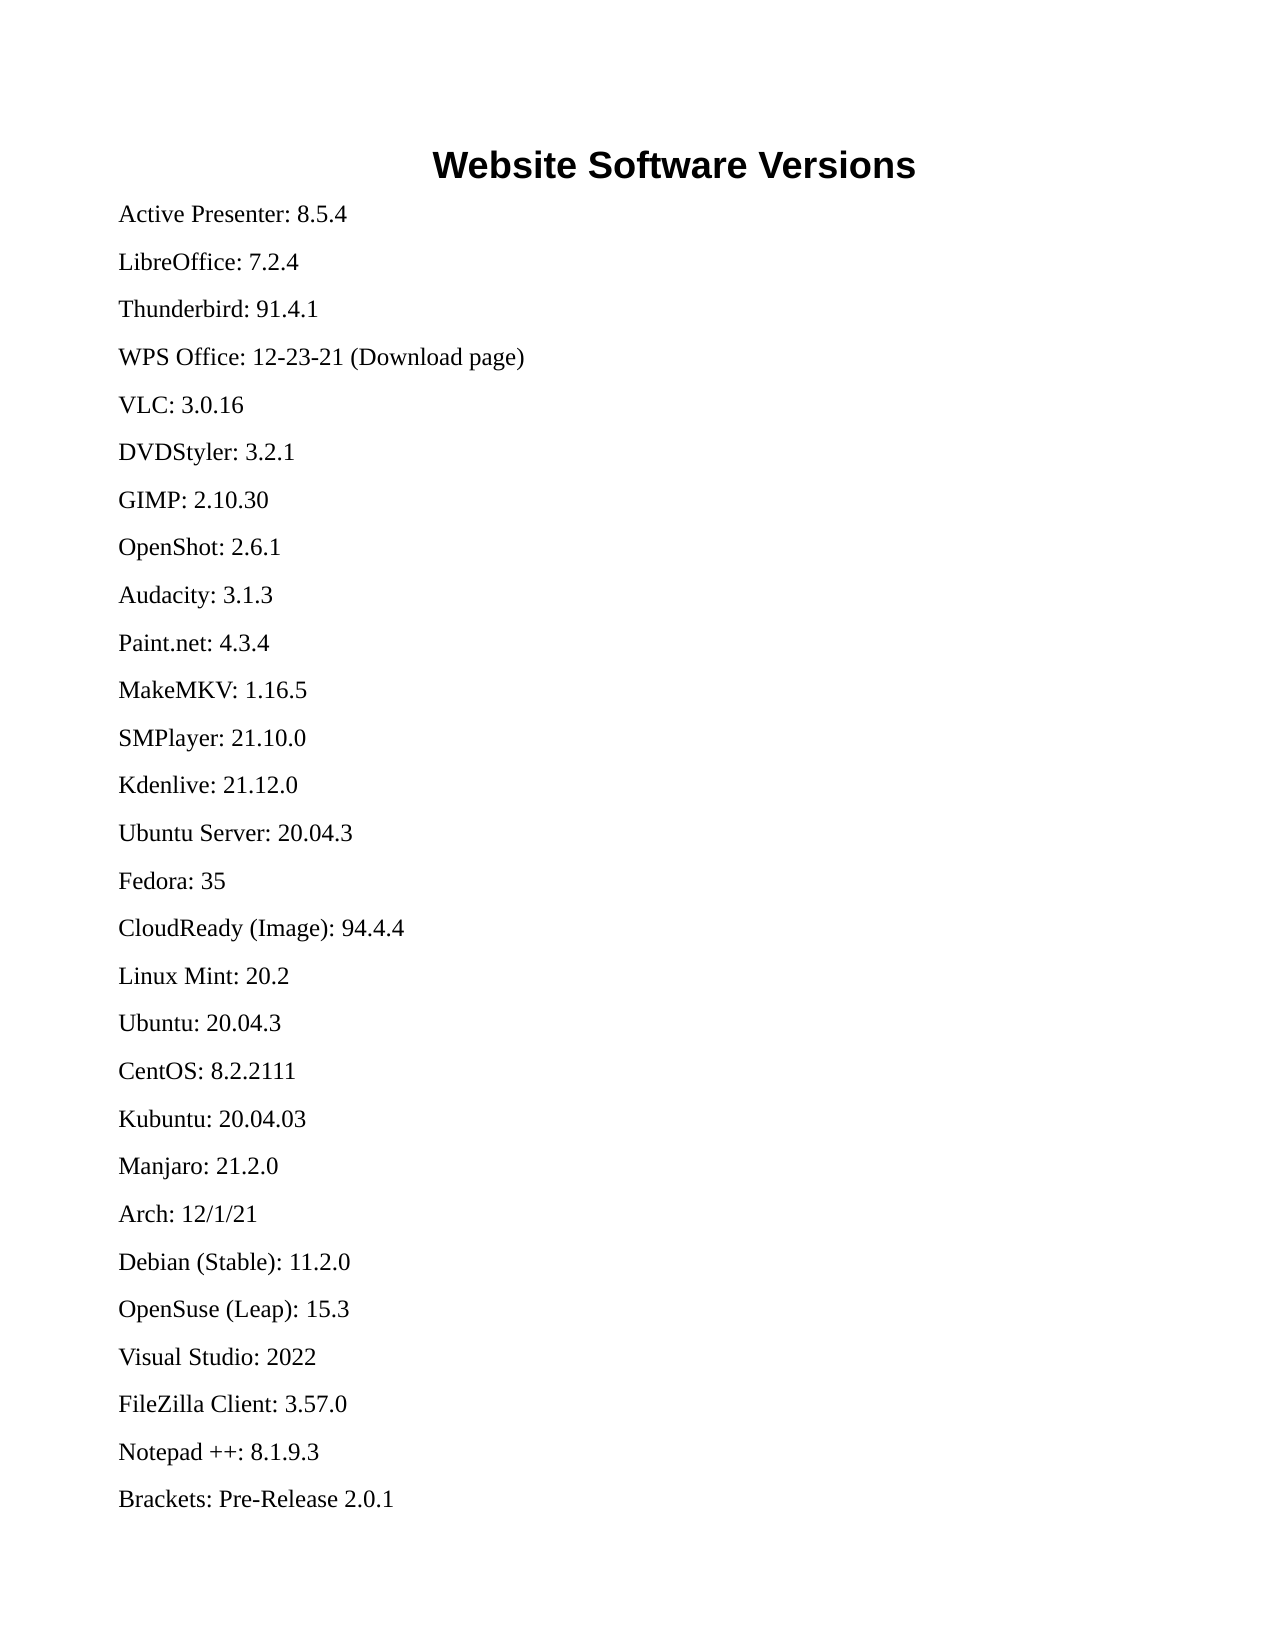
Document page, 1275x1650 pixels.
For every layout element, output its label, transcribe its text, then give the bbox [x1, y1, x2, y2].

text Notepad ++: 8.1.9.3 [118, 1437, 1157, 1466]
text MakeMKV: 1.16.5 [118, 675, 1157, 704]
text Active Presenter: 8.5.4 [118, 199, 1157, 228]
text Audacity: 3.1.3 [118, 580, 1157, 609]
text Ubuntu: 20.04.3 [118, 1008, 1157, 1037]
text Brackets: Pre-Release 2.0.1 [118, 1484, 1157, 1513]
subtitle Website Software Versions [118, 143, 1157, 187]
text SMPlayer: 21.10.0 [118, 723, 1157, 752]
text Arch: 12/1/21 [118, 1199, 1157, 1228]
text OpenShot: 2.6.1 [118, 532, 1157, 561]
text FileZilla Client: 3.57.0 [118, 1389, 1157, 1418]
text Kubuntu: 20.04.03 [118, 1104, 1157, 1132]
text CloudReady (Image): 94.4.4 [118, 913, 1157, 942]
text Ubuntu Server: 20.04.3 [118, 818, 1157, 847]
text Paint.net: 4.3.4 [118, 628, 1157, 656]
text Visual Studio: 2022 [118, 1342, 1157, 1371]
text DVDStyler: 3.2.1 [118, 437, 1157, 466]
text LibreOffice: 7.2.4 [118, 247, 1157, 276]
text Kdenlive: 21.12.0 [118, 771, 1157, 799]
text Manjaro: 21.2.0 [118, 1151, 1157, 1180]
text OpenSuse (Leap): 15.3 [118, 1294, 1157, 1323]
text Debian (Stable): 11.2.0 [118, 1247, 1157, 1275]
text Fedora: 35 [118, 866, 1157, 894]
text VLC: 3.0.16 [118, 390, 1157, 418]
text GIMP: 2.10.30 [118, 485, 1157, 514]
text Thunderbird: 91.4.1 [118, 294, 1157, 323]
text WPS Office: 12-23-21 (Download page) [118, 342, 1157, 371]
text CentOS: 8.2.2111 [118, 1056, 1157, 1085]
text Linux Mint: 20.2 [118, 961, 1157, 990]
